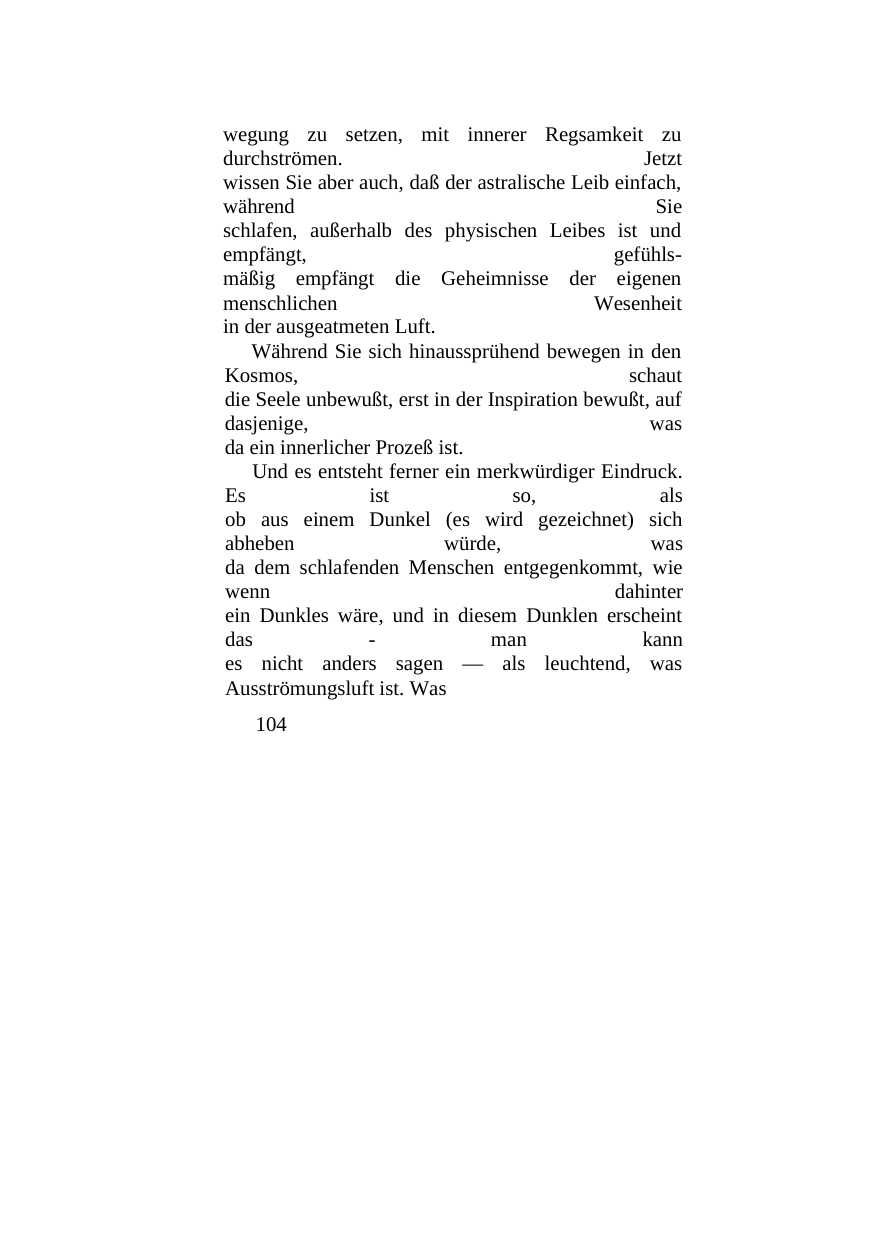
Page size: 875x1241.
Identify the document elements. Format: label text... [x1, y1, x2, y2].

text wegung zu setzen, mit innerer Regsamkeit zu durchströmen. Jetzt wissen Sie aber auch, daß der astralische Leib einfach, während Sie schlafen, außerhalb des physischen Leibes ist und empfängt, gefühls- mäßig empfängt die Geheimnisse der eigenen menschlichen Wesenheit in der ausgeatmeten Luft. [223, 122, 682, 338]
text Während Sie sich hinaussprühend bewegen in den Kosmos, schaut die Seele unbewußt, erst in der Inspiration bewußt, auf dasjenige, was da ein innerlicher Prozeß ist. [224, 338, 682, 459]
text 104 [255, 712, 683, 736]
text Und es entsteht ferner ein merkwürdiger Eindruck. Es ist so, als ob aus einem Dunkel (es wird gezeichnet) sich abheben würde, was da dem schlafenden Menschen entgegenkommt, wie wenn dahinter ein Dunkles wäre, und in diesem Dunklen erscheint das - man kann es nicht anders sagen — als leuchtend, was Ausströmungsluft ist. Was [225, 459, 683, 699]
